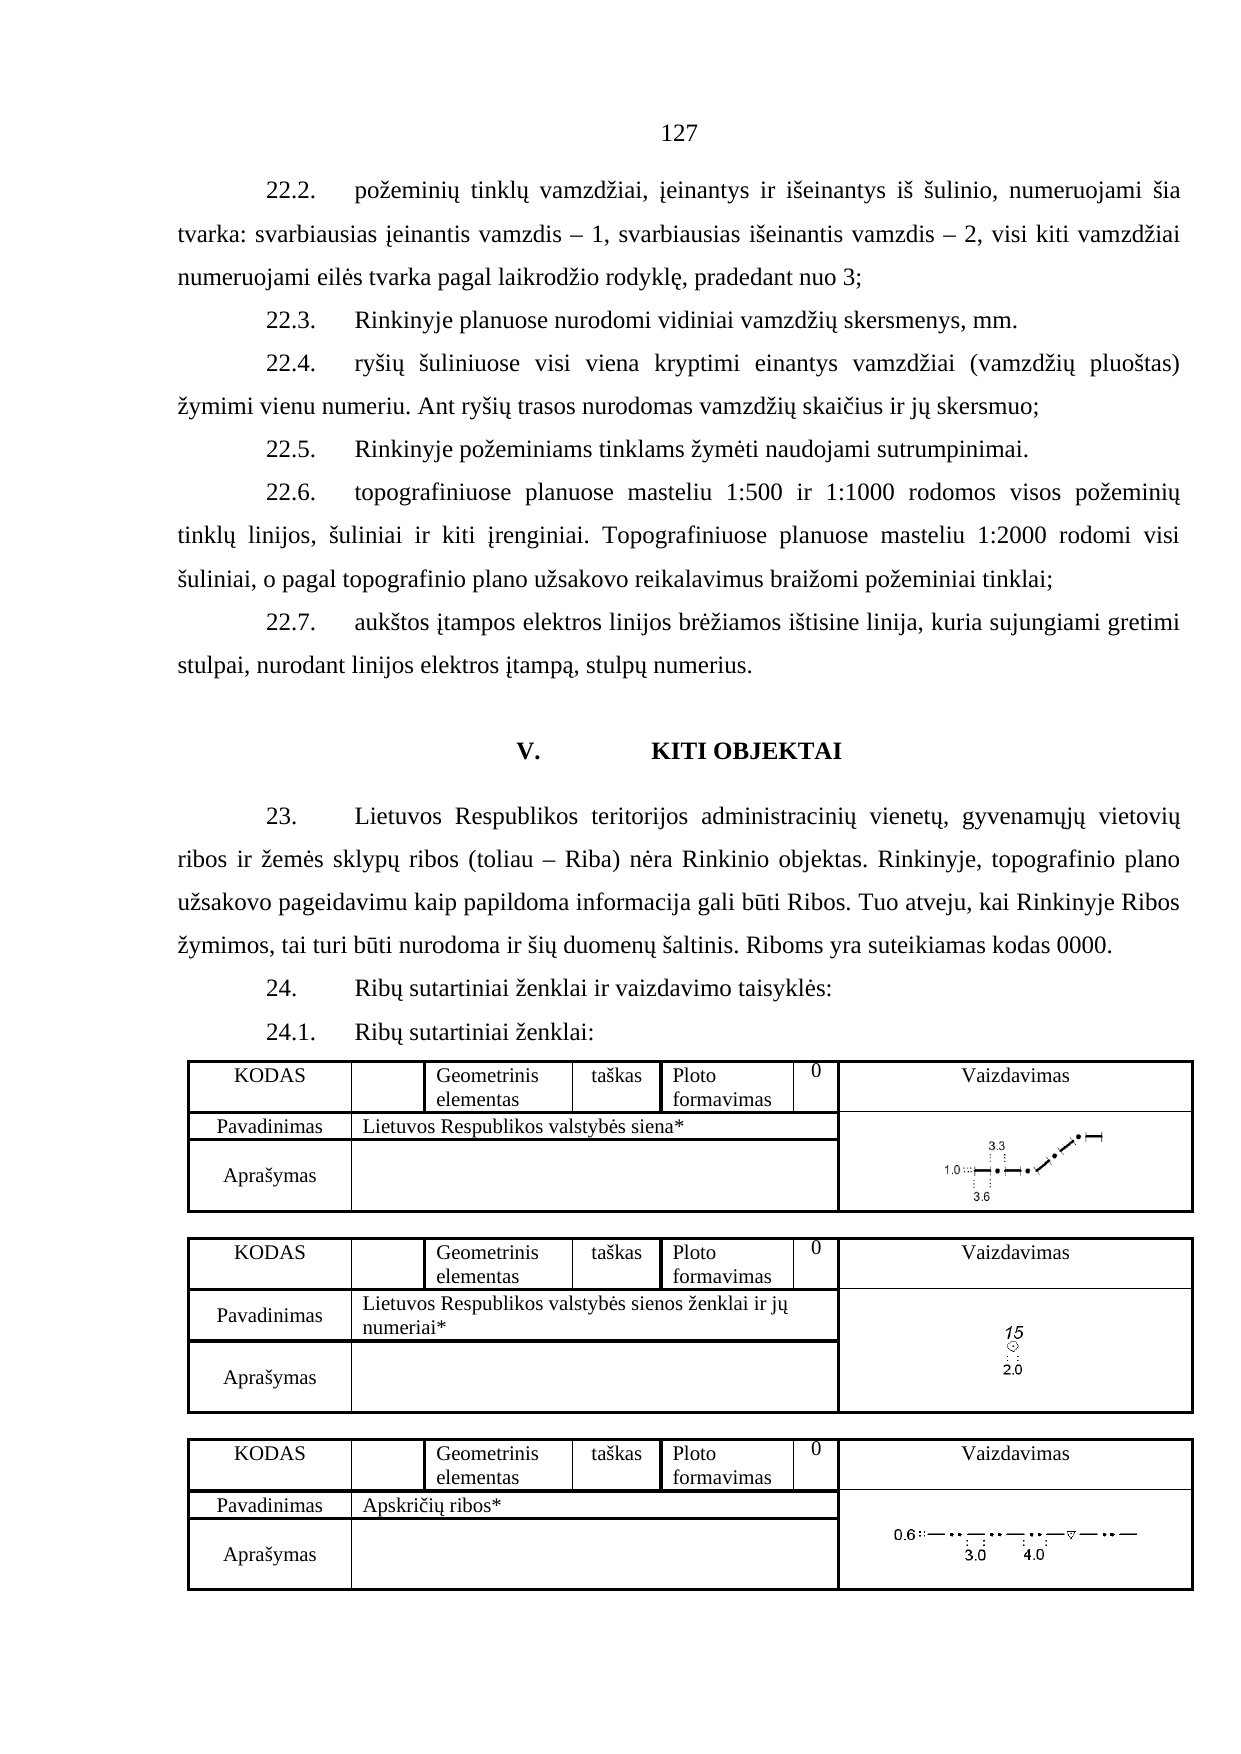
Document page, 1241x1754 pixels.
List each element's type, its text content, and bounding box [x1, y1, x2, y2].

text 24.1. Ribų sutartiniai ženklai: [177, 1017, 1181, 1045]
table_header [352, 1063, 423, 1111]
table_header  [794, 1063, 837, 1111]
table_cell Aprašymas [190, 1520, 351, 1588]
table_header Geometrinis elementas [426, 1240, 572, 1288]
table_header [352, 1441, 423, 1489]
table_cell [840, 1112, 1191, 1210]
table_header taškas [573, 1240, 659, 1288]
text V. KITI OBJEKTAI [177, 736, 1181, 765]
table_cell [840, 1490, 1191, 1588]
table_header taškas [573, 1441, 659, 1489]
text 22.3. Rinkinyje planuose nurodomi vidiniai vamzdžių skersmenys, mm. [177, 305, 1181, 334]
table_cell Lietuvos Respublikos valstybės siena* [352, 1114, 837, 1138]
table_header Vaizdavimas [840, 1063, 1191, 1111]
table_header KODAS [190, 1063, 351, 1111]
table_cell [352, 1141, 837, 1210]
table_cell Lietuvos Respublikos valstybės sienos ženklai ir jų numeriai* [352, 1291, 837, 1339]
table_cell [352, 1520, 837, 1588]
table_cell Aprašymas [190, 1343, 351, 1411]
table_header Geometrinis elementas [426, 1441, 572, 1489]
text 22.5. Rinkinyje požeminiams tinklams žymėti naudojami sutrumpinimai. [177, 434, 1181, 463]
text 22.6. topografiniuose planuose masteliu 1:500 ir 1:1000 rodomos visos požeminių tinklų linijos, šuliniai ir kiti įrenginiai. Topografiniuose planuose masteliu 1:2000 rodomi visi šuliniai, o pagal topografinio plano užsakovo reikalavimus braižomi požeminiai tinklai; [177, 477, 1181, 592]
text 23. Lietuvos Respublikos teritorijos administracinių vienetų, gyvenamųjų vietovių ribos ir žemės sklypų ribos (toliau – Riba) nėra Rinkinio objektas. Rinkinyje, topografinio plano užsakovo pageidavimu kaip papildoma informacija gali būti Ribos. Tuo atveju, kai Rinkinyje Ribos žymimos, tai turi būti nurodoma ir šių duomenų šaltinis. Riboms yra suteikiamas kodas 0000. [177, 801, 1181, 959]
table_cell Pavadinimas [190, 1291, 351, 1339]
table_header  [794, 1441, 837, 1489]
table_cell Apskričių ribos* [352, 1493, 837, 1517]
table_cell [352, 1343, 837, 1411]
text 22.4. ryšių šuliniuose visi viena kryptimi einantys vamzdžiai (vamzdžių pluoštas) žymimi vienu numeriu. Ant ryšių trasos nurodomas vamzdžių skaičius ir jų skersmuo; [177, 348, 1181, 420]
table_header KODAS [190, 1441, 351, 1489]
table_header taškas [573, 1063, 659, 1111]
table_cell Aprašymas [190, 1141, 351, 1210]
table_header Ploto formavimas [663, 1441, 793, 1489]
table_header  [794, 1240, 837, 1288]
table_cell Pavadinimas [190, 1493, 351, 1517]
table_header Geometrinis elementas [426, 1063, 572, 1111]
table_header Ploto formavimas [663, 1063, 793, 1111]
table_cell Pavadinimas [190, 1114, 351, 1138]
table_header [352, 1240, 423, 1288]
text 22.7. aukštos įtampos elektros linijos brėžiamos ištisine linija, kuria sujungiami gretimi stulpai, nurodant linijos elektros įtampą, stulpų numerius. [177, 607, 1181, 679]
table_header KODAS [190, 1240, 351, 1288]
text 22.2. požeminių tinklų vamzdžiai, įeinantys ir išeinantys iš šulinio, numeruojami šia tvarka: svarbiausias įeinantis vamzdis – 1, svarbiausias išeinantis vamzdis – 2, visi kiti vamzdžiai numeruojami eilės tvarka pagal laikrodžio rodyklę, pradedant nuo 3; [177, 176, 1181, 291]
table_header Vaizdavimas [840, 1441, 1191, 1489]
text 24. Ribų sutartiniai ženklai ir vaizdavimo taisyklės: [177, 973, 1181, 1002]
table_header Ploto formavimas [663, 1240, 793, 1288]
table_cell [840, 1289, 1191, 1411]
table_header Vaizdavimas [840, 1240, 1191, 1288]
